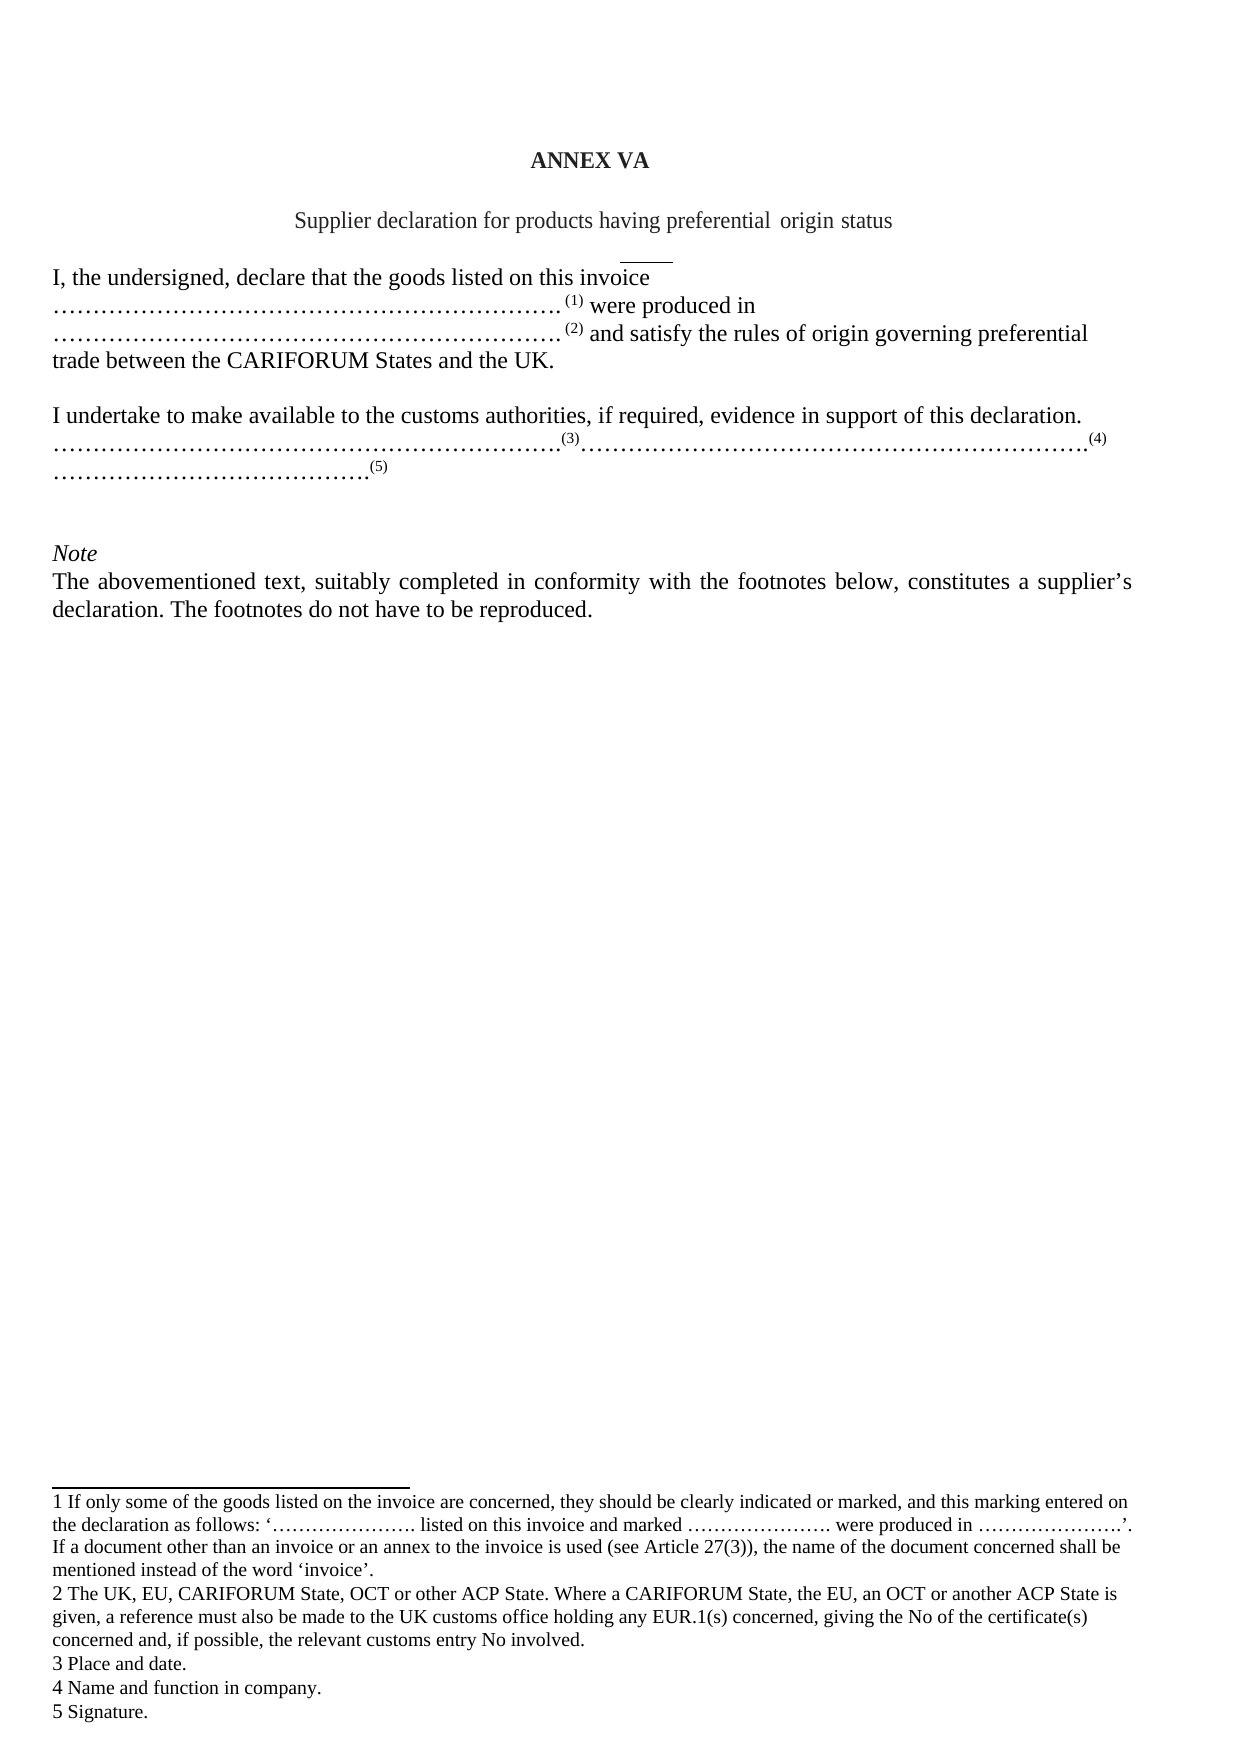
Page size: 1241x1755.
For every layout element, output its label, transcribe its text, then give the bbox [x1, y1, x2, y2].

text If a document other than an invoice or an annex to the invoice is used (see Article 27(3)), the name of the document concerned shall be mentioned instead of the word ‘invoice’. [52, 1535, 1134, 1581]
text I, the undersigned, declare that the goods listed on this invoice ………………………………………………………. () were produced in ………………………………………………………. () and satisfy the rules of origin governing preferential trade between the CARIFORUM States and the UK. [52, 260, 1134, 374]
text ……………………………………………………….()……………………………………………………….() [52, 429, 1134, 457]
text The UK, EU, CARIFORUM State, OCT or other ACP State. Where a CARIFORUM State, the EU, an OCT or another ACP State is given, a reference must also be made to the UK customs office holding any EUR.1(s) concerned, giving the No of the certificate(s) concerned and, if possible, the relevant customs entry No involved. [52, 1581, 1134, 1651]
text Supplier declaration for products having preferential origin status [52, 206, 1134, 233]
text Place and date. [52, 1651, 1134, 1675]
text Note [52, 539, 1134, 567]
text ………………………………….() [52, 457, 1134, 484]
text Signature. [52, 1699, 1134, 1723]
text I undertake to make available to the customs authorities, if required, evidence in support of this declaration. [52, 401, 1134, 429]
text If only some of the goods listed on the invoice are concerned, they should be clearly indicated or marked, and this marking entered on the declaration as follows: ‘…………………. listed on this invoice and marked …………………. were produced in ………………….’. [52, 1488, 1134, 1535]
text ANNEX VA [167, 146, 1018, 174]
text The abovementioned text, suitably completed in conformity with the footnotes below, constitutes a supplier’s declaration. The footnotes do not have to be reproduced. [52, 567, 1134, 622]
text Name and function in company. [52, 1675, 1134, 1699]
